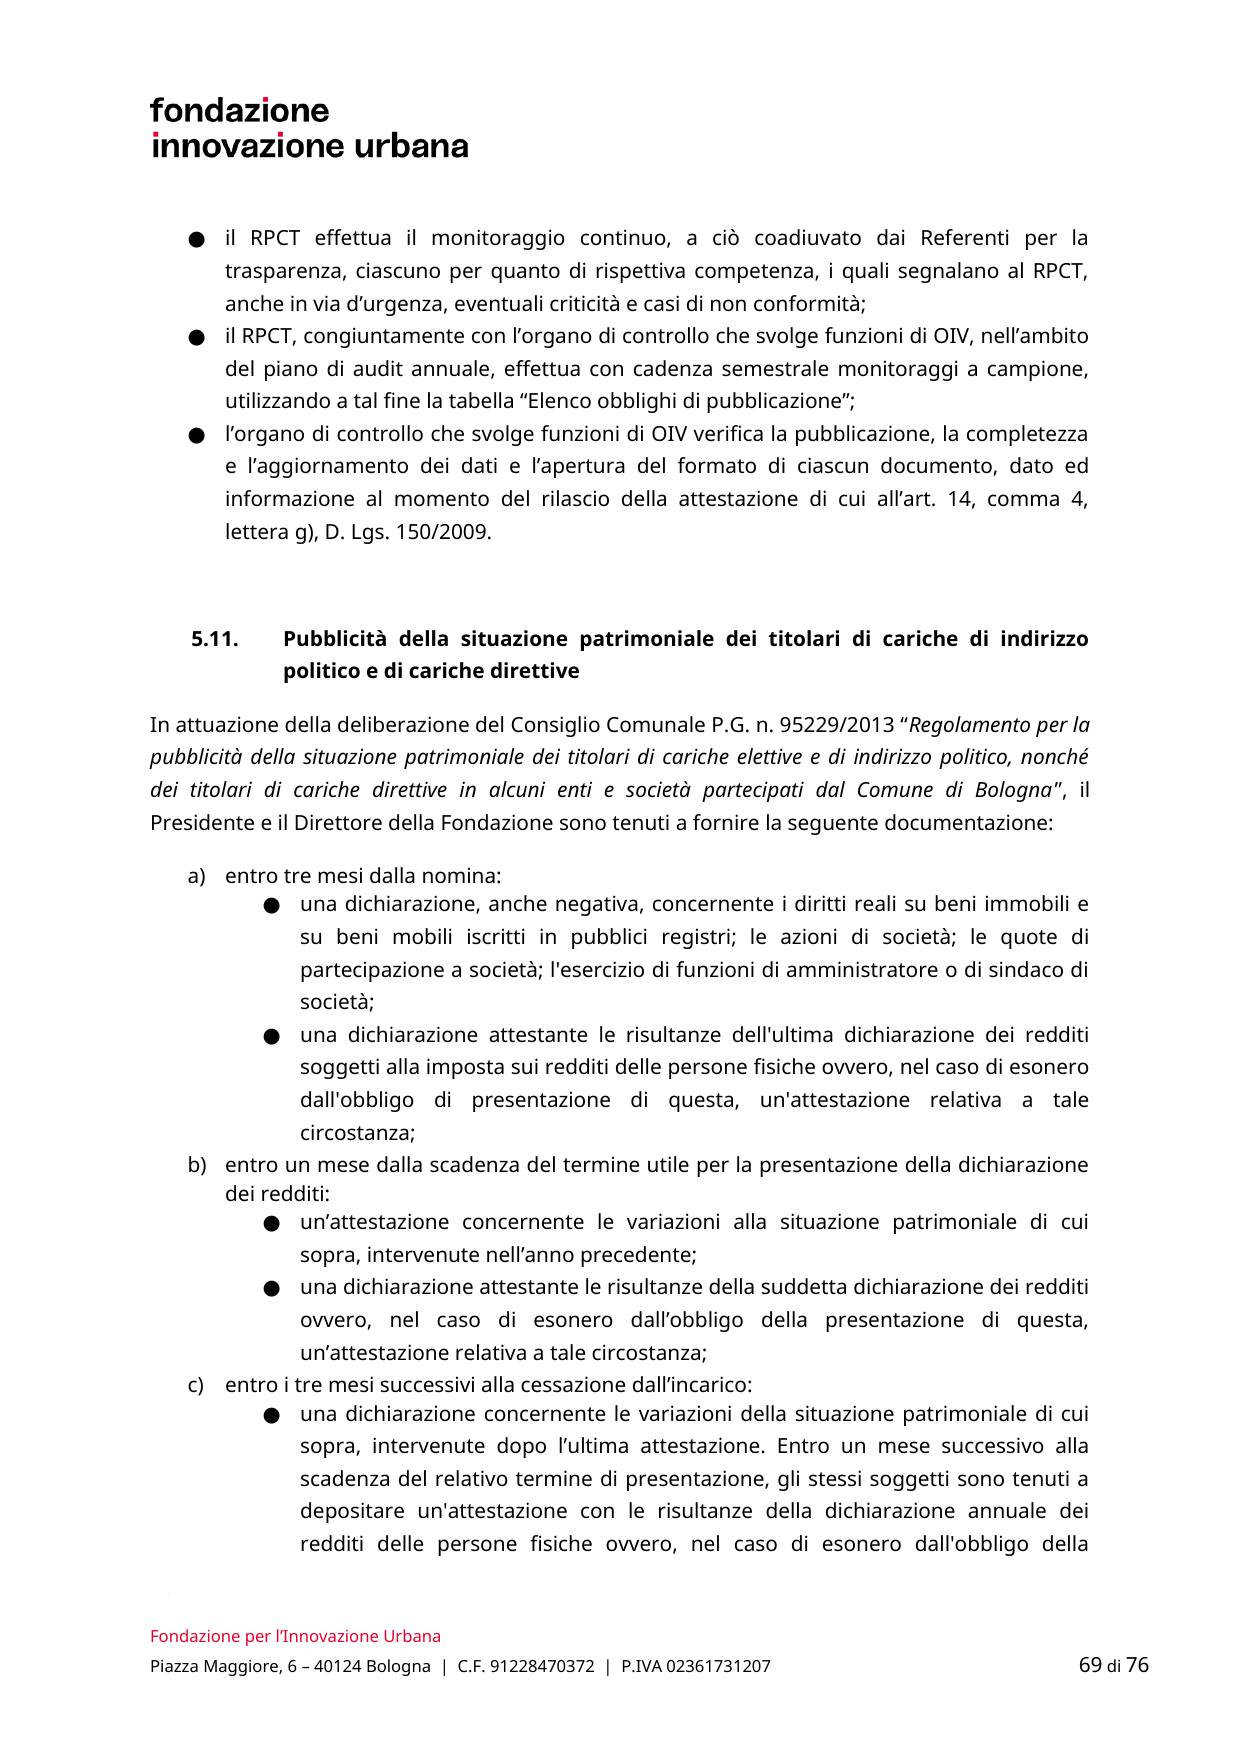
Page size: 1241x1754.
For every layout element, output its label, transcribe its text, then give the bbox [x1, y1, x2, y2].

list entro un mese dalla scadenza del termine utile per la presentazione della dichiarazione dei redditi: [187, 1150, 1090, 1207]
list una dichiarazione concernente le variazioni della situazione patrimoniale di cui sopra, intervenute dopo l’ultima attestazione. Entro un mese successivo alla scadenza del relativo termine di presentazione, gli stessi soggetti sono tenuti a depositare un'attestazione con le risultanze della dichiarazione annuale dei redditi delle persone fisiche ovvero, nel caso di esonero dall'obbligo della [262, 1399, 1090, 1557]
list un’attestazione concernente le variazioni alla situazione patrimoniale di cui sopra, intervenute nell’anno precedente; [262, 1207, 1090, 1268]
list l’organo di controllo che svolge funzioni di OIV verifica la pubblicazione, la completezza e l’aggiornamento dei dati e l’apertura del formato di ciascun documento, dato ed informazione al momento del rilascio della attestazione di cui all’art. 14, comma 4, lettera g), D. Lgs. 150/2009. [187, 419, 1090, 545]
list una dichiarazione, anche negativa, concernente i diritti reali su beni immobili e su beni mobili iscritti in pubblici registri; le azioni di società; le quote di partecipazione a società; l'esercizio di funzioni di amministratore o di sindaco di società; [262, 889, 1090, 1016]
list una dichiarazione attestante le risultanze dell'ultima dichiarazione dei redditi soggetti alla imposta sui redditi delle persone fisiche ovvero, nel caso di esonero dall'obbligo di presentazione di questa, un'attestazione relativa a tale circostanza; [262, 1020, 1090, 1146]
list entro i tre mesi successivi alla cessazione dall’incarico: [187, 1370, 1090, 1399]
list entro tre mesi dalla nomina: [187, 861, 1090, 889]
text In attuazione della deliberazione del Consiglio Comunale P.G. n. 95229/2013 “Regolamento per la pubblicità della situazione patrimoniale dei titolari di cariche elettive e di indirizzo politico, nonché dei titolari di cariche direttive in alcuni enti e società partecipati dal Comune di Bologna”, il Presidente e il Direttore della Fondazione sono tenuti a fornire la seguente documentazione: [150, 710, 1090, 836]
list una dichiarazione attestante le risultanze della suddetta dichiarazione dei redditi ovvero, nel caso di esonero dall’obbligo della presentazione di questa, un’attestazione relativa a tale circostanza; [262, 1272, 1090, 1366]
subtitle Pubblicità della situazione patrimoniale dei titolari di cariche di indirizzo politico e di cariche direttive [238, 624, 1090, 685]
list il RPCT, congiuntamente con l’organo di controllo che svolge funzioni di OIV, nell’ambito del piano di audit annuale, effettua con cadenza semestrale monitoraggi a campione, utilizzando a tal fine la tabella “Elenco obblighi di pubblicazione”; [187, 321, 1090, 415]
list il RPCT effettua il monitoraggio continuo, a ciò coadiuvato dai Referenti per la trasparenza, ciascuno per quanto di rispettiva competenza, i quali segnalano al RPCT, anche in via d’urgenza, eventuali criticità e casi di non conformità; [187, 223, 1090, 317]
picture [150, 75, 1083, 175]
